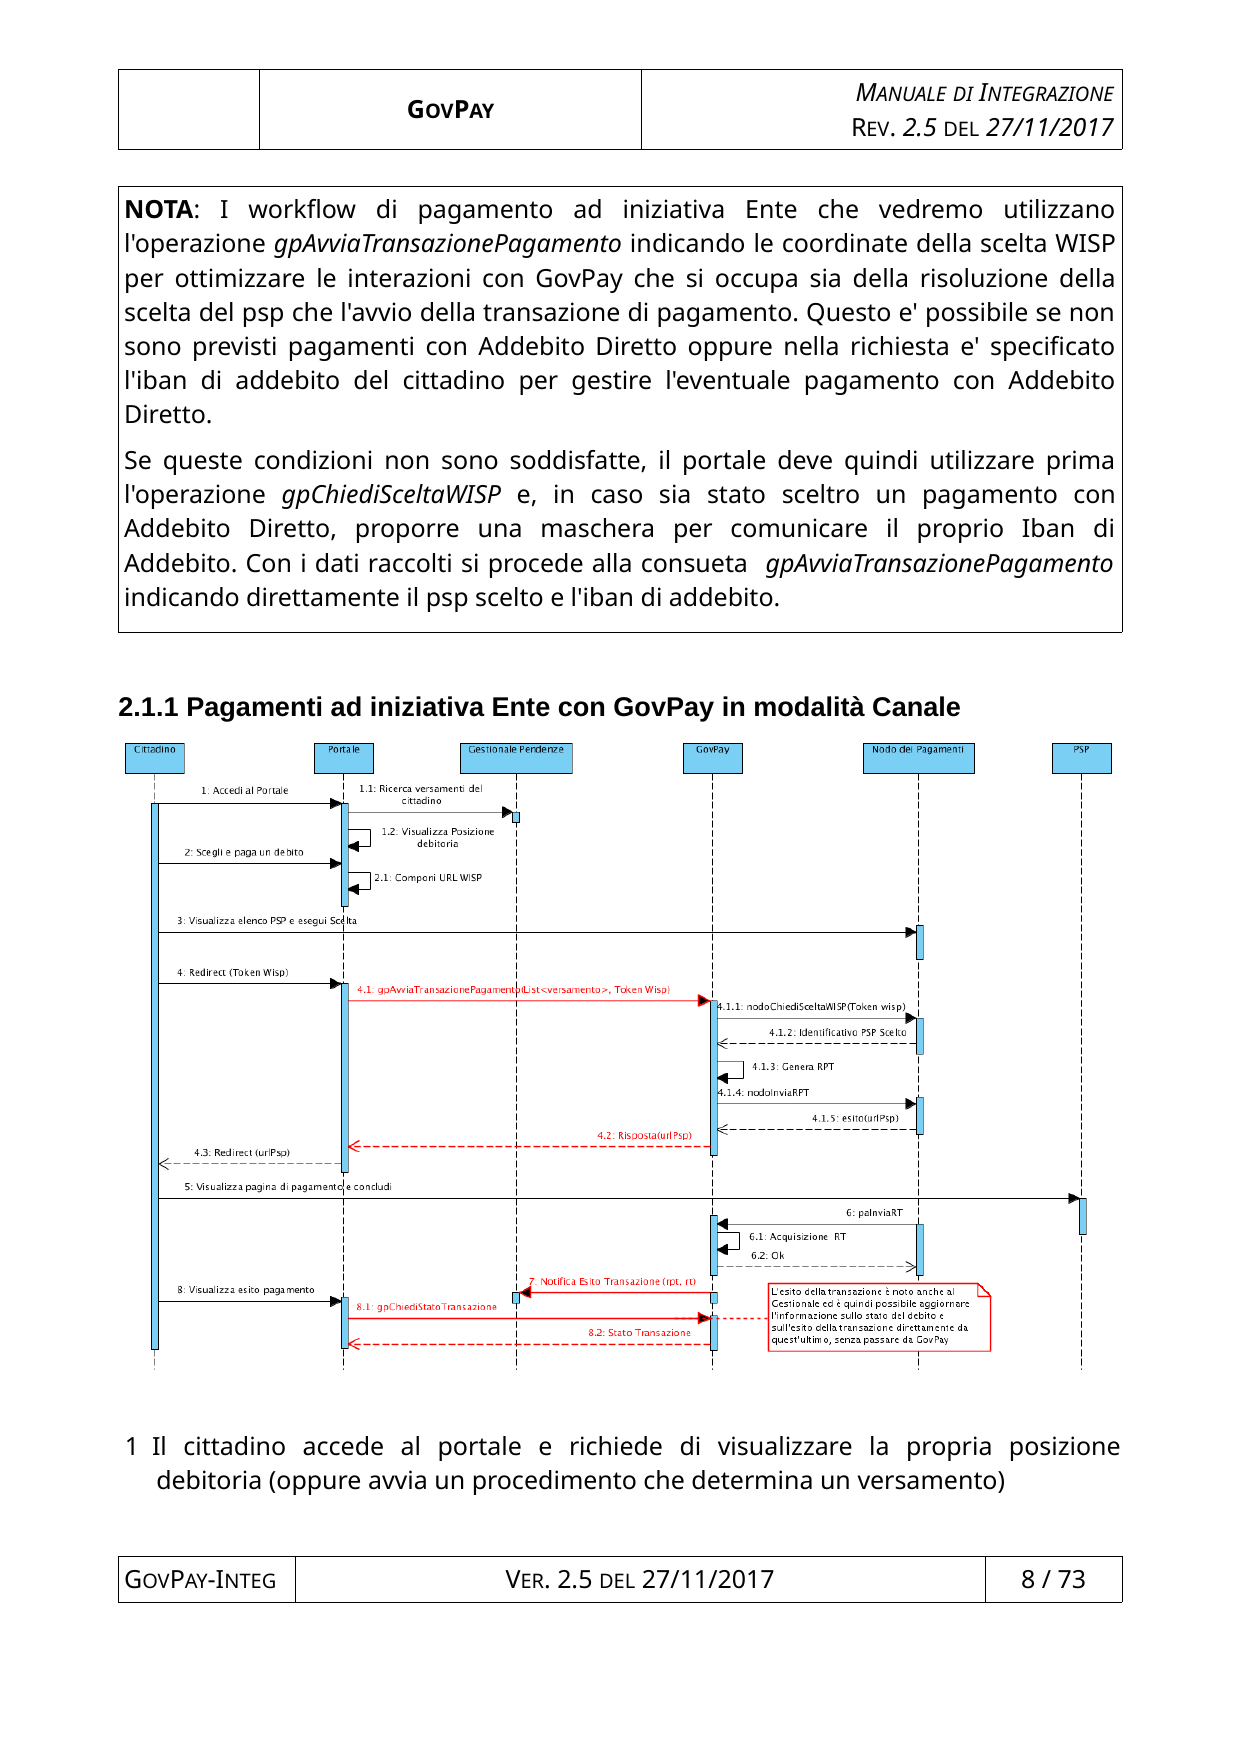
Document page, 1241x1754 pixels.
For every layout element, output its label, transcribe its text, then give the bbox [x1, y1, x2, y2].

table_header NOTA: I workflow di pagamento ad iniziativa Ente che vedremo utilizzano l'operazione gpAvviaTransazionePagamento indicando le coordinate della scelta WISP per ottimizzare le interazioni con GovPay che si occupa sia della risoluzione della scelta del psp che l'avvio della transazione di pagamento. Questo e' possibile se non sono previsti pagamenti con Addebito Diretto oppure nella richiesta e' specificato l'iban di addebito del cittadino per gestire l'eventuale pagamento con Addebito Diretto. Se queste condizioni non sono soddisfatte, il portale deve quindi utilizzare prima l'operazione gpChiediSceltaWISP e, in caso sia stato sceltro un pagamento con Addebito Diretto, proporre una maschera per comunicare il proprio Iban di Addebito. Con i dati raccolti si procede alla consueta gpAvviaTransazionePagamento indicando direttamente il psp scelto e l'iban di addebito. [119, 187, 1122, 632]
list Il cittadino accede al portale e richiede di visualizzare la propria posizione debitoria (oppure avvia un procedimento che determina un versamento) [118, 1428, 1122, 1496]
picture [118, 734, 1123, 1382]
subtitle Pagamenti ad iniziativa Ente con GovPay in modalità Canale [118, 691, 1122, 722]
